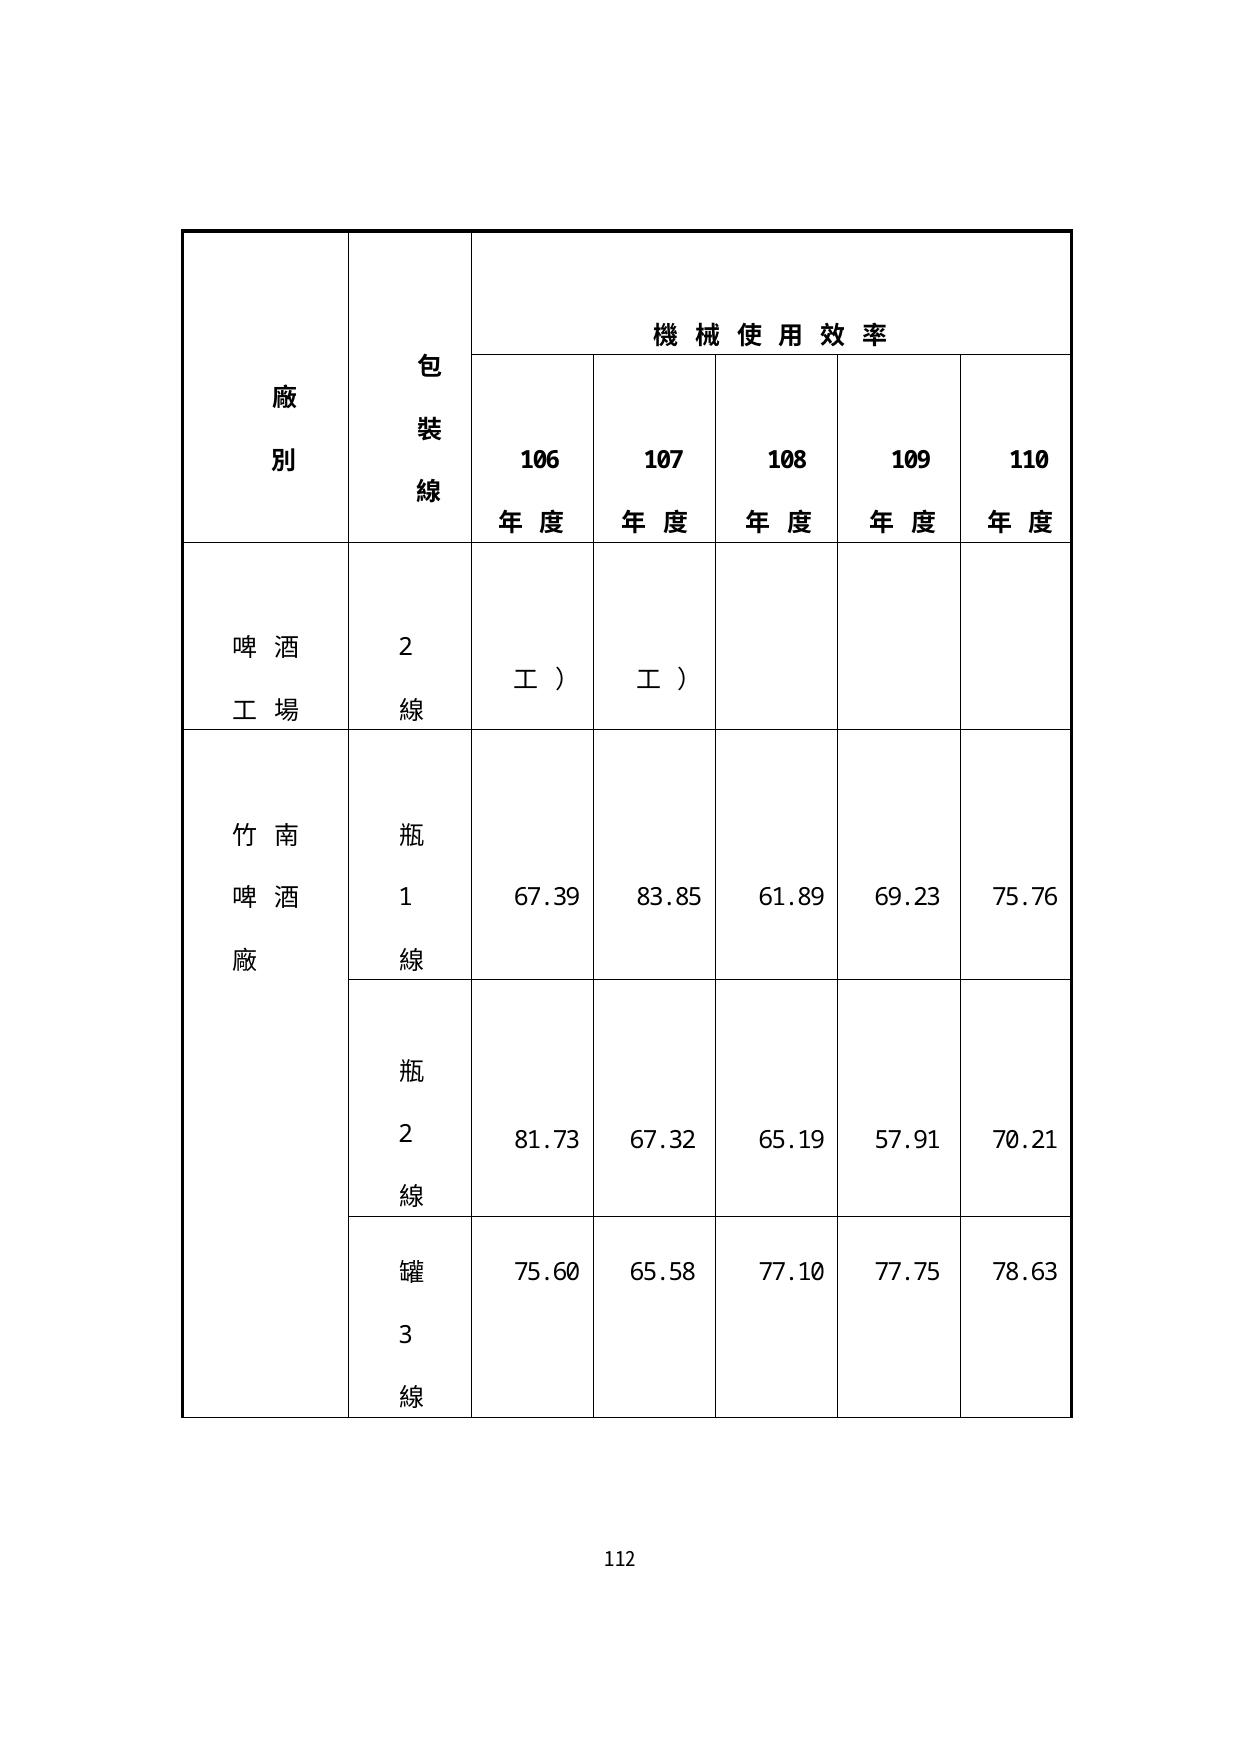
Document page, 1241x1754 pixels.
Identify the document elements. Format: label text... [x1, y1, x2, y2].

table_cell 罐 3 線 [349, 1217, 471, 1417]
table_cell 工） [594, 543, 715, 729]
table_cell 啤酒工場 [184, 543, 348, 729]
table_cell 75.60 [472, 1217, 593, 1417]
table_cell [716, 543, 837, 729]
table_cell 65.19 [716, 980, 837, 1216]
table_header 廠 別 [184, 233, 348, 542]
table_cell 77.75 [838, 1217, 960, 1417]
table_cell 107 年度 [594, 355, 715, 542]
table_cell 69.23 [838, 730, 960, 979]
table_cell 77.10 [716, 1217, 837, 1417]
table_cell 工） [472, 543, 593, 729]
table_cell [838, 543, 960, 729]
table_cell 竹南啤酒廠 [184, 730, 348, 1417]
table_cell 67.39 [472, 730, 593, 979]
table_cell [961, 543, 1070, 729]
table_cell 78.63 [961, 1217, 1070, 1417]
table_cell 67.32 [594, 980, 715, 1216]
table_cell 57.91 [838, 980, 960, 1216]
table_cell 61.89 [716, 730, 837, 979]
table_cell 瓶 2 線 [349, 980, 471, 1216]
table_header 機械使用效率 [472, 233, 1070, 354]
table_cell 70.21 [961, 980, 1070, 1216]
table_cell 108 年度 [716, 355, 837, 542]
table_cell 83.85 [594, 730, 715, 979]
table_cell 2 線 [349, 543, 471, 729]
table_cell 瓶 1 線 [349, 730, 471, 979]
table_cell 75.76 [961, 730, 1070, 979]
table_cell 65.58 [594, 1217, 715, 1417]
table_header 包裝線 [349, 233, 471, 542]
table_cell 110 年度 [961, 355, 1070, 542]
table_cell 81.73 [472, 980, 593, 1216]
table_cell 109 年度 [838, 355, 960, 542]
table_cell 106 年度 [472, 355, 593, 542]
